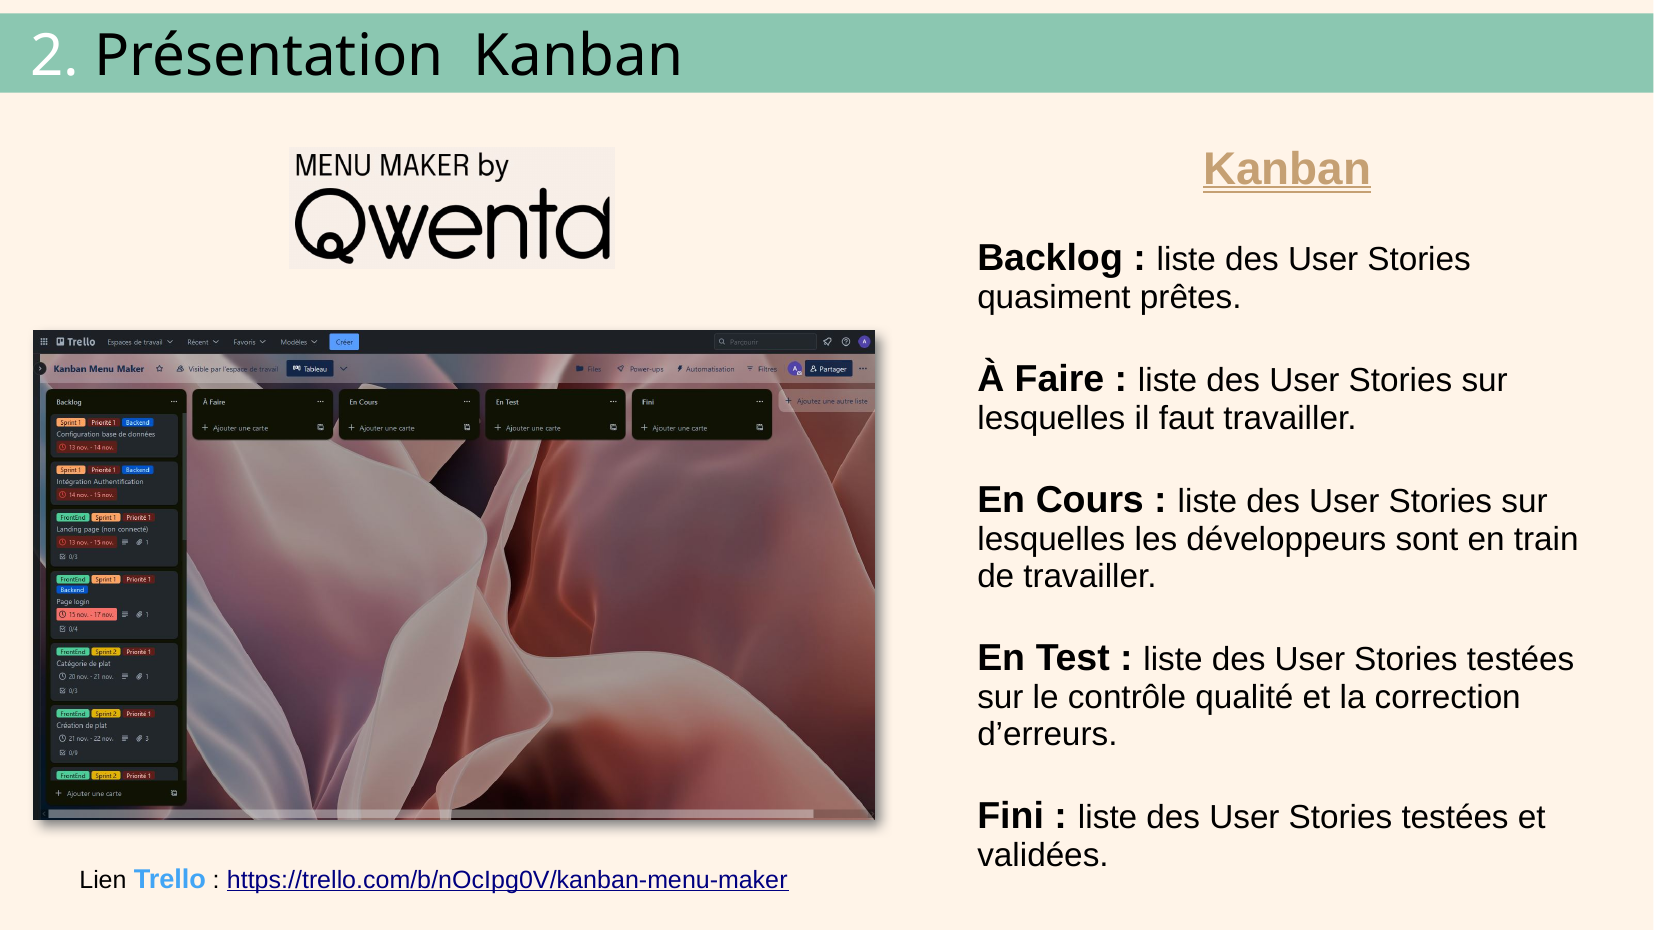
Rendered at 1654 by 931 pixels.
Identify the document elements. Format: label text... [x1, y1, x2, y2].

text_box Lien Trello : https://trello.com/b/nOcIpg0V/kanban-menu-maker [64, 856, 815, 916]
picture [33, 330, 875, 820]
picture [289, 147, 615, 269]
text_box Kanban Backlog : liste des User Stories quasiment prêtes. À Faire : liste des User Stories sur lesquelles il faut travailler. En Cours : liste des User Stories sur lesquelles les développeurs sont en train de travailler. En Test : liste des User Stories testées sur le contrôle qualité et la correction d’erreurs. Fini : liste des User Stories testées et validées. [962, 135, 1613, 886]
title 2. Présentation Kanban [0, 17, 1654, 89]
